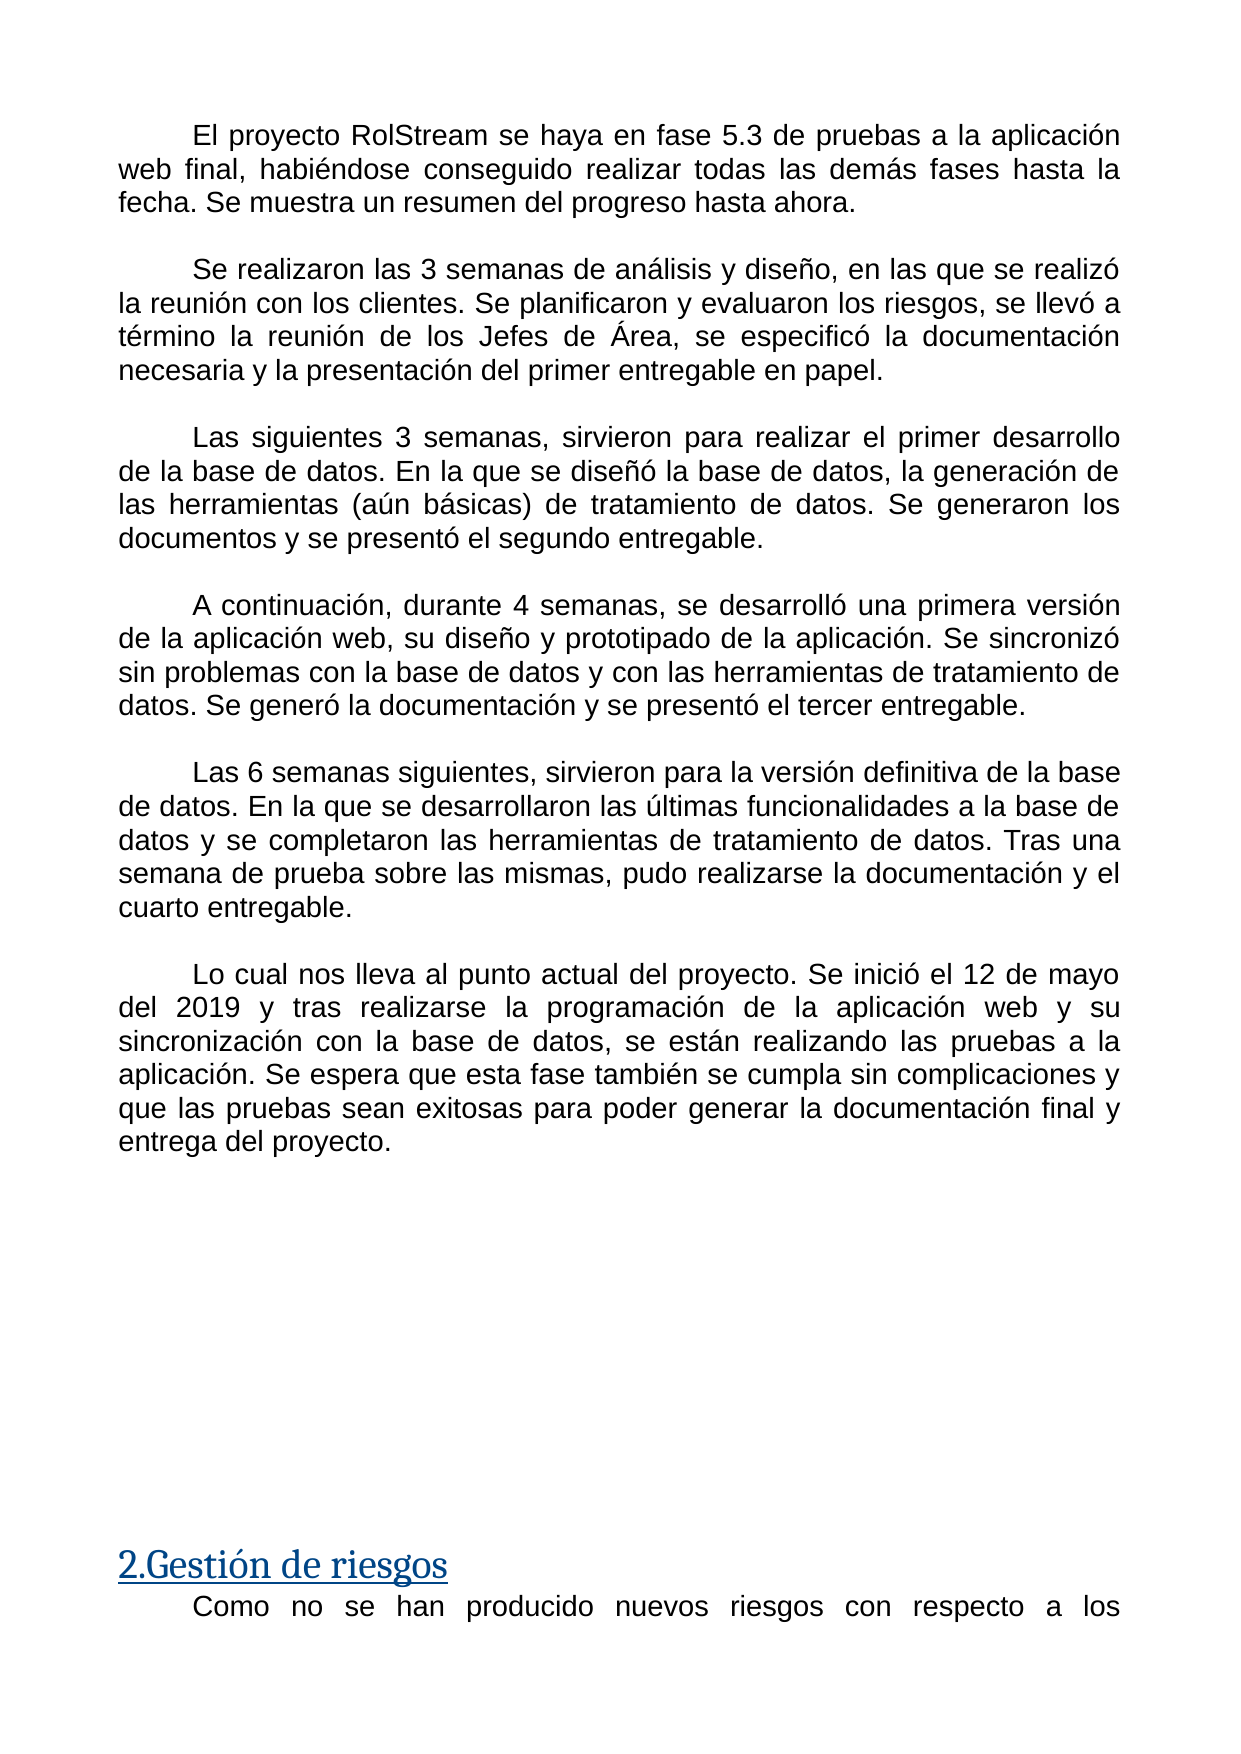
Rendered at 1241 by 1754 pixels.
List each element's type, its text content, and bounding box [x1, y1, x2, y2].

text Como no se han producido nuevos riesgos con respecto a los [118, 1589, 1122, 1623]
text 2.Gestión de riesgos [118, 1541, 1122, 1589]
text Las siguientes 3 semanas, sirvieron para realizar el primer desarrollo de la base de datos. En la que se diseñó la base de datos, la generación de las herramientas (aún básicas) de tratamiento de datos. Se generaron los documentos y se presentó el segundo entregable. [118, 420, 1122, 554]
text Lo cual nos lleva al punto actual del proyecto. Se inició el 12 de mayo del 2019 y tras realizarse la programación de la aplicación web y su sincronización con la base de datos, se están realizando las pruebas a la aplicación. Se espera que esta fase también se cumpla sin complicaciones y que las pruebas sean exitosas para poder generar la documentación final y entrega del proyecto. [118, 957, 1122, 1158]
text El proyecto RolStream se haya en fase 5.3 de pruebas a la aplicación web final, habiéndose conseguido realizar todas las demás fases hasta la fecha. Se muestra un resumen del progreso hasta ahora. [118, 118, 1122, 219]
text Se realizaron las 3 semanas de análisis y diseño, en las que se realizó la reunión con los clientes. Se planificaron y evaluaron los riesgos, se llevó a término la reunión de los Jefes de Área, se especificó la documentación necesaria y la presentación del primer entregable en papel. [118, 252, 1122, 386]
text Las 6 semanas siguientes, sirvieron para la versión definitiva de la base de datos. En la que se desarrollaron las últimas funcionalidades a la base de datos y se completaron las herramientas de tratamiento de datos. Tras una semana de prueba sobre las mismas, pudo realizarse la documentación y el cuarto entregable. [118, 755, 1122, 923]
text A continuación, durante 4 semanas, se desarrolló una primera versión de la aplicación web, su diseño y prototipado de la aplicación. Se sincronizó sin problemas con la base de datos y con las herramientas de tratamiento de datos. Se generó la documentación y se presentó el tercer entregable. [118, 588, 1122, 722]
